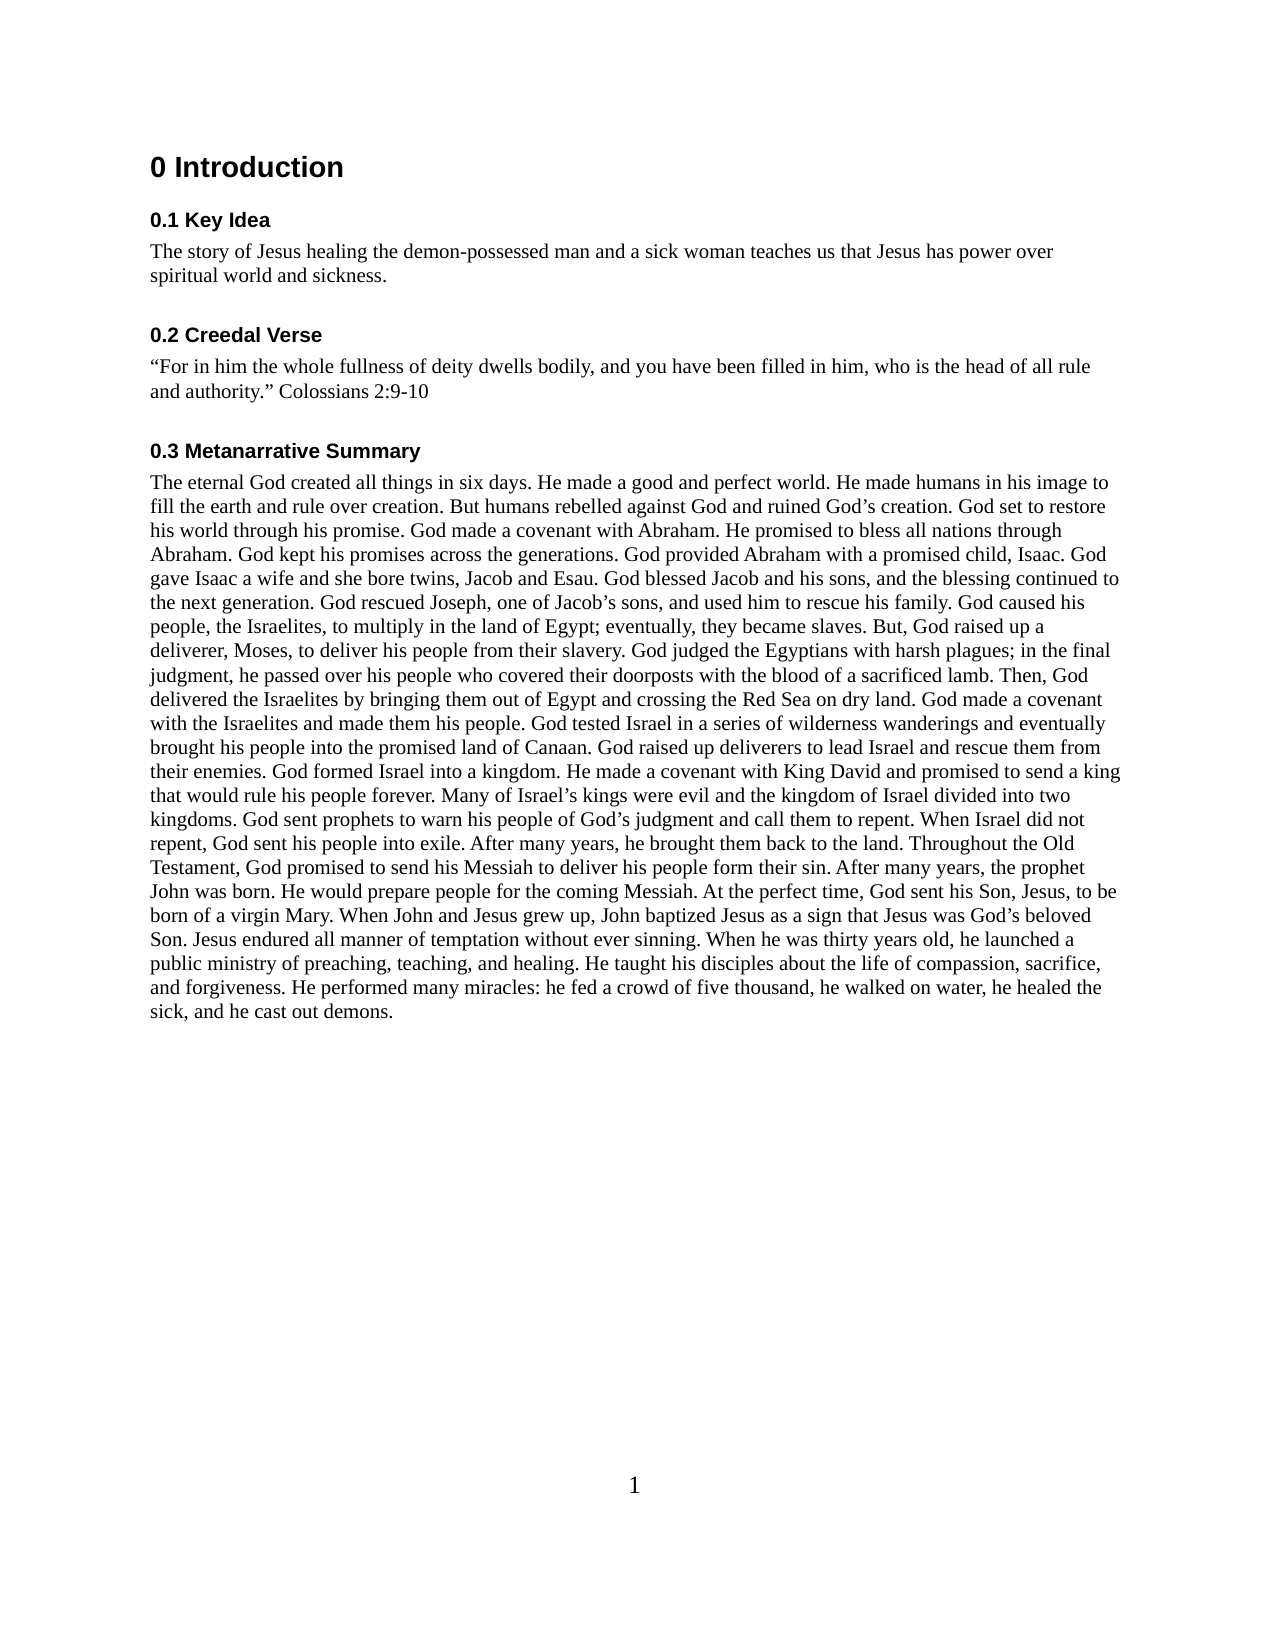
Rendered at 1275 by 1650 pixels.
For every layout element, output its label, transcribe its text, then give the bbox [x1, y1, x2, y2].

subtitle 0 Introduction [150, 150, 1125, 183]
subtitle 0.3 Metanarrative Summary [150, 438, 1125, 462]
text The eternal God created all things in six days. He made a good and perfect world. He made humans in his image to fill the earth and rule over creation. But humans rebelled against God and ruined God’s creation. God set to restore his world through his promise. God made a covenant with Abraham. He promised to bless all nations through Abraham. God kept his promises across the generations. God provided Abraham with a promised child, Isaac. God gave Isaac a wife and she bore twins, Jacob and Esau. God blessed Jacob and his sons, and the blessing continued to the next generation. God rescued Joseph, one of Jacob’s sons, and used him to rescue his family. God caused his people, the Israelites, to multiply in the land of Egypt; eventually, they became slaves. But, God raised up a deliverer, Moses, to deliver his people from their slavery. God judged the Egyptians with harsh plagues; in the final judgment, he passed over his people who covered their doorposts with the blood of a sacrificed lamb. Then, God delivered the Israelites by bringing them out of Egypt and crossing the Red Sea on dry land. God made a covenant with the Israelites and made them his people. God tested Israel in a series of wilderness wanderings and eventually brought his people into the promised land of Canaan. God raised up deliverers to lead Israel and rescue them from their enemies. God formed Israel into a kingdom. He made a covenant with King David and promised to send a king that would rule his people forever. Many of Israel’s kings were evil and the kingdom of Israel divided into two kingdoms. God sent prophets to warn his people of God’s judgment and call them to repent. When Israel did not repent, God sent his people into exile. After many years, he brought them back to the land. Throughout the Old Testament, God promised to send his Messiah to deliver his people form their sin. After many years, the prophet John was born. He would prepare people for the coming Messiah. At the perfect time, God sent his Son, Jesus, to be born of a virgin Mary. When John and Jesus grew up, John baptized Jesus as a sign that Jesus was God’s beloved Son. Jesus endured all manner of temptation without ever sinning. When he was thirty years old, he launched a public ministry of preaching, teaching, and healing. He taught his disciples about the life of compassion, sacrifice, and forgiveness. He performed many miracles: he fed a crowd of five thousand, he walked on water, he healed the sick, and he cast out demons. [150, 470, 1125, 1023]
subtitle 0.1 Key Idea [150, 207, 1125, 231]
subtitle 0.2 Creedal Verse [150, 323, 1125, 347]
text The story of Jesus healing the demon-possessed man and a sick woman teaches us that Jesus has power over spiritual world and sickness. [150, 239, 1125, 287]
text “For in him the whole fullness of deity dwells bodily, and you have been filled in him, who is the head of all rule and authority.” Colossians 2:9-10 [150, 354, 1125, 403]
